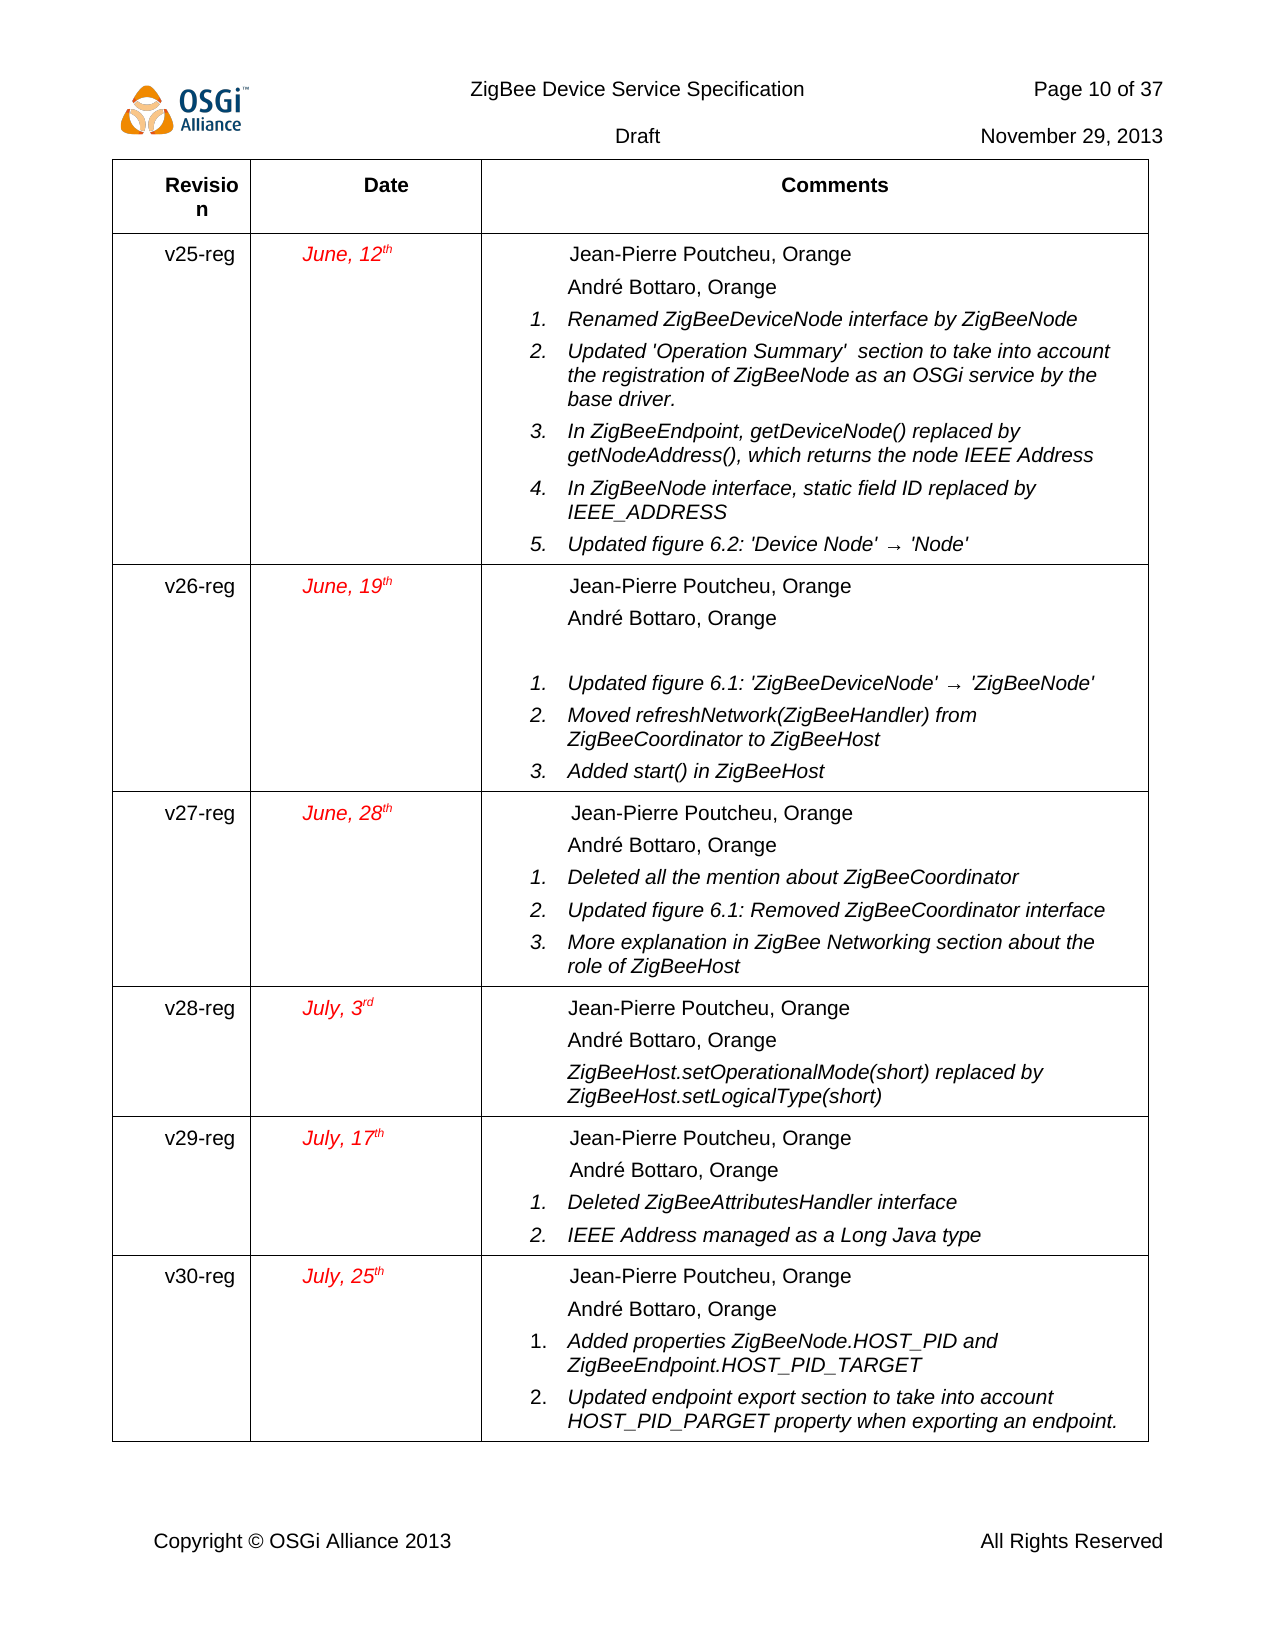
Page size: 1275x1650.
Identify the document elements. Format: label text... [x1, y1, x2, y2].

table_cell Jean-Pierre Poutcheu, Orange André Bottaro, Orange Deleted all the mention about ZigBeeCoordinator Updated figure 6.1: Removed ZigBeeCoordinator interface More explanation in ZigBee Networking section about the role of ZigBeeHost [482, 792, 1148, 986]
table_cell July, 25th [251, 1256, 481, 1441]
table_cell v26-reg [113, 565, 250, 791]
table_header Revision [113, 160, 250, 233]
table_cell June, 19th [251, 565, 481, 791]
table_cell v30-reg [113, 1256, 250, 1441]
picture [113, 78, 257, 142]
table_cell Jean-Pierre Poutcheu, Orange André Bottaro, Orange Deleted ZigBeeAttributesHandler interface IEEE Address managed as a Long Java type [482, 1117, 1148, 1255]
table_cell June, 28th [251, 792, 481, 986]
table_cell v28-reg [113, 987, 250, 1116]
table_cell June, 12th [251, 234, 481, 564]
table_cell v27-reg [113, 792, 250, 986]
table_cell v29-reg [113, 1117, 250, 1255]
table_cell Jean-Pierre Poutcheu, Orange André Bottaro, Orange Updated figure 6.1: 'ZigBeeDeviceNode' → 'ZigBeeNode' Moved refreshNetwork(ZigBeeHandler) from ZigBeeCoordinator to ZigBeeHost Added start() in ZigBeeHost [482, 565, 1148, 791]
table_cell July, 3rd [251, 987, 481, 1116]
table_header Date [251, 160, 481, 233]
table_header Comments [482, 160, 1148, 233]
table_cell Jean-Pierre Poutcheu, Orange André Bottaro, Orange ZigBeeHost.setOperationalMode(short) replaced by ZigBeeHost.setLogicalType(short) [482, 987, 1148, 1116]
table_cell Jean-Pierre Poutcheu, Orange André Bottaro, Orange Renamed ZigBeeDeviceNode interface by ZigBeeNode Updated 'Operation Summary' section to take into account the registration of ZigBeeNode as an OSGi service by the base driver. In ZigBeeEndpoint, getDeviceNode() replaced by getNodeAddress(), which returns the node IEEE Address In ZigBeeNode interface, static field ID replaced by IEEE_ADDRESS Updated figure 6.2: 'Device Node' → 'Node' [482, 234, 1148, 564]
table_cell v25-reg [113, 234, 250, 564]
table_cell Jean-Pierre Poutcheu, Orange André Bottaro, Orange Added properties ZigBeeNode.HOST_PID and ZigBeeEndpoint.HOST_PID_TARGET Updated endpoint export section to take into account HOST_PID_PARGET property when exporting an endpoint. [482, 1256, 1148, 1441]
table_cell July, 17th [251, 1117, 481, 1255]
